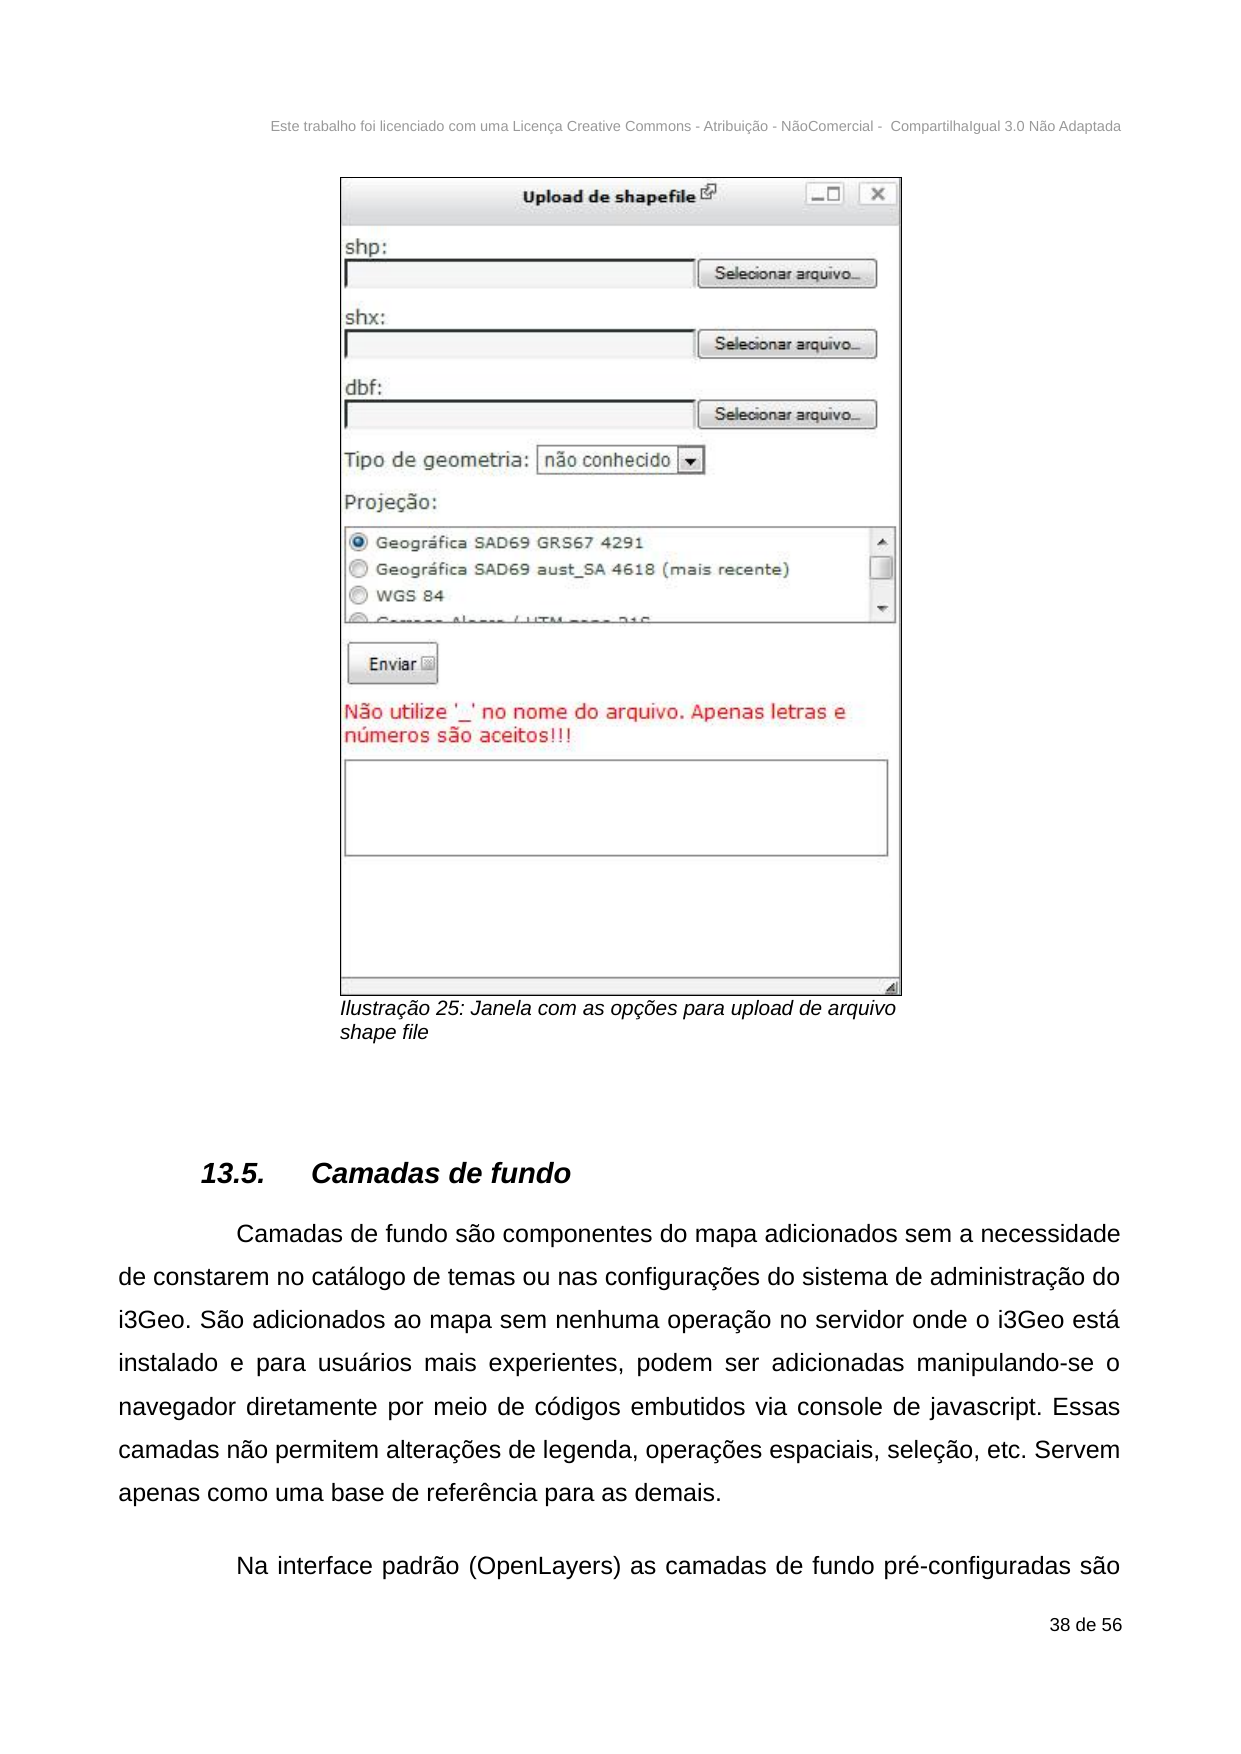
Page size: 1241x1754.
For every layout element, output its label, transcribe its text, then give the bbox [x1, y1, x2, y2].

subtitle Camadas de fundo [163, 1156, 1077, 1190]
text Na interface padrão (OpenLayers) as camadas de fundo pré-configuradas são [118, 1551, 1122, 1580]
text Ilustração 25: Janela com as opções para upload de arquivo shape file [340, 996, 901, 1043]
text Camadas de fundo são componentes do mapa adicionados sem a necessidade de constarem no catálogo de temas ou nas configurações do sistema de administração do i3Geo. São adicionados ao mapa sem nenhuma operação no servidor onde o i3Geo está instalado e para usuários mais experientes, podem ser adicionadas manipulando-se o navegador diretamente por meio de códigos embutidos via console de javascript. Essas camadas não permitem alterações de legenda, operações espaciais, seleção, etc. Servem apenas como uma base de referência para as demais. [118, 1219, 1122, 1506]
picture [341, 178, 901, 995]
